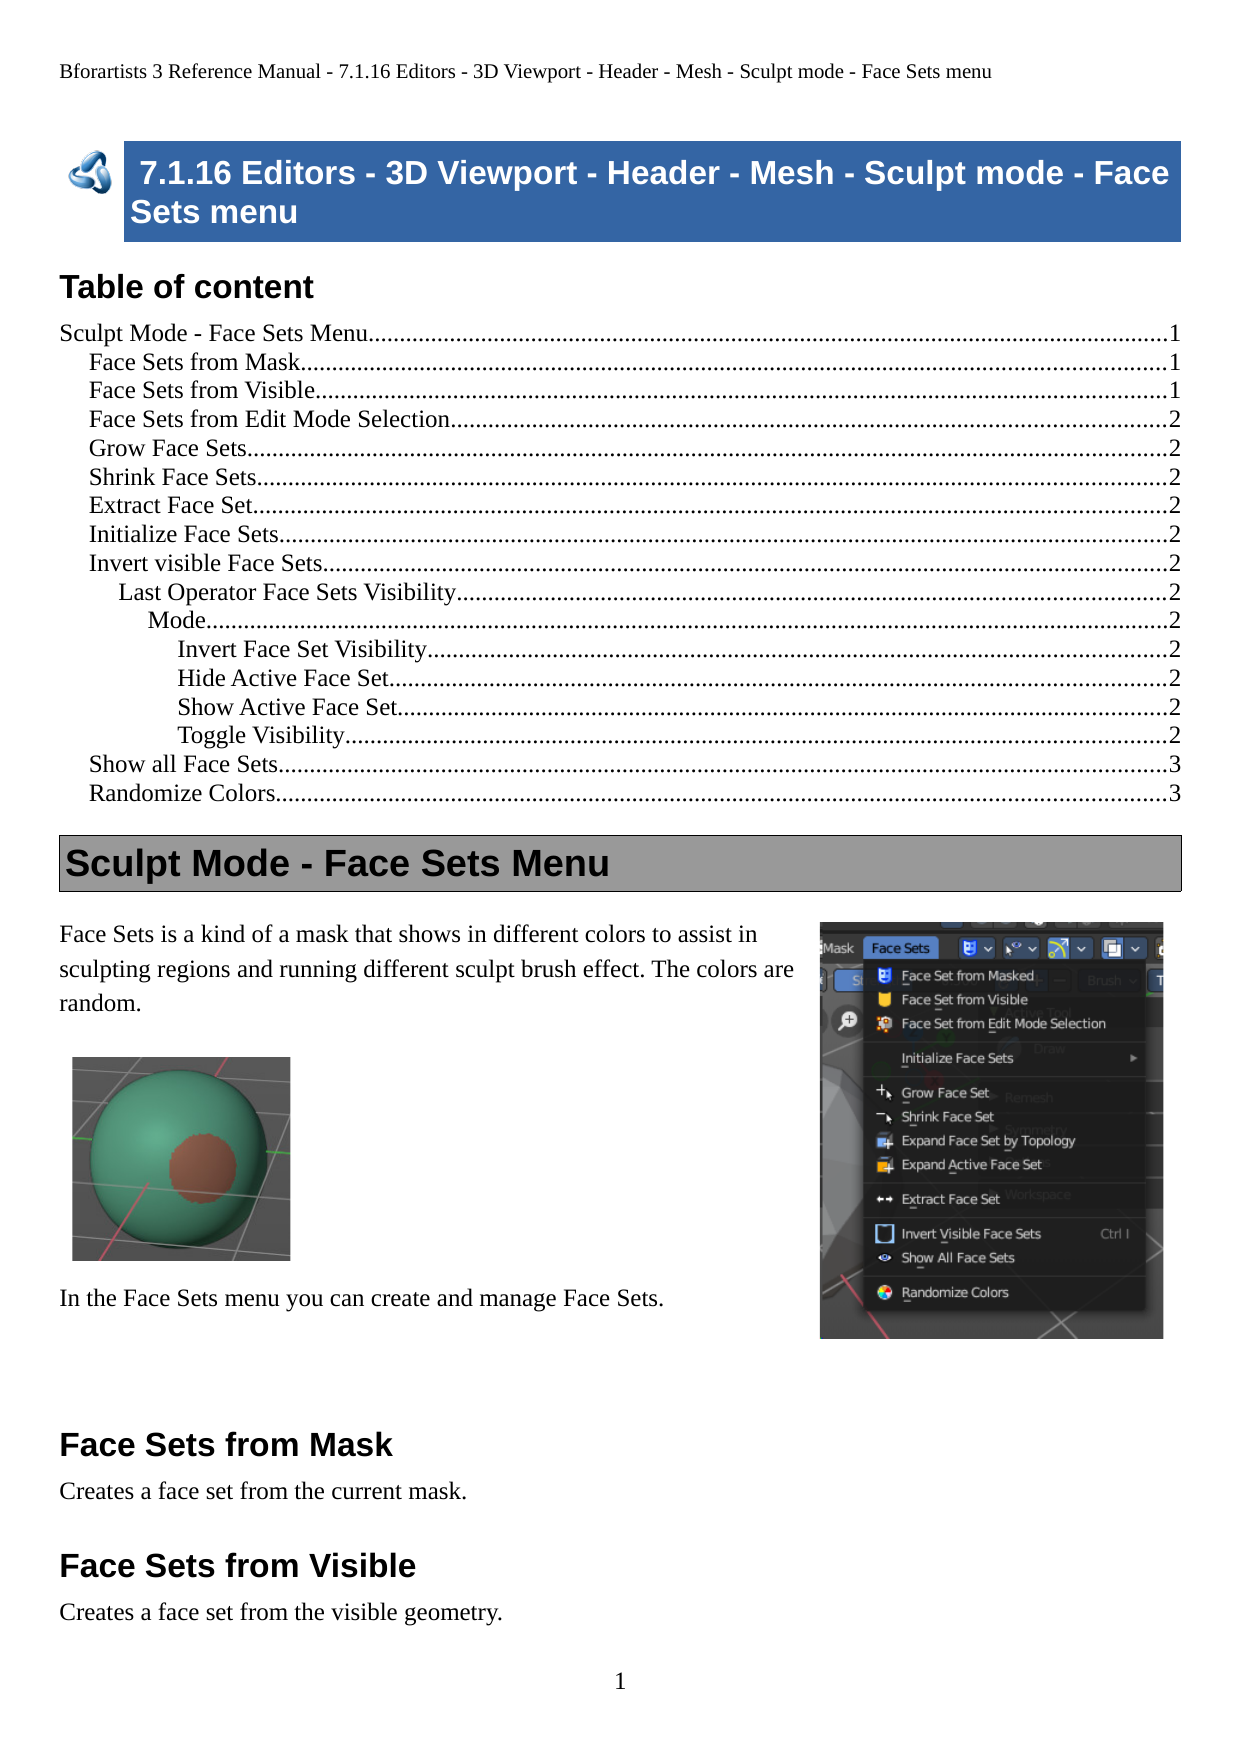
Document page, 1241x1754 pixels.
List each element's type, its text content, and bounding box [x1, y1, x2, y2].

text Mode 2 [147, 605, 1181, 634]
text Toggle Visibility 2 [177, 720, 1181, 749]
text Hide Active Face Set 2 [177, 663, 1181, 692]
table_header Sculpt Mode - Face Sets Menu [60, 836, 1181, 891]
text Initialize Face Sets 2 [88, 519, 1181, 548]
text Invert visible Face Sets 2 [88, 548, 1181, 577]
text Creates a face set from the visible geometry. [59, 1597, 1181, 1626]
picture [819, 922, 1164, 1339]
subtitle Face Sets from Mask [59, 1425, 1181, 1463]
text Creates a face set from the current mask. [59, 1476, 1181, 1504]
table_header [59, 141, 124, 242]
text Face Sets from Mask 1 [88, 347, 1181, 375]
text Last Operator Face Sets Visibility 2 [118, 577, 1181, 605]
text Face Sets is a kind of a mask that shows in different colors to assist in sculpting regions and running different sculpt brush effect. The colors are random. [59, 919, 1181, 1017]
subtitle Face Sets from Visible [59, 1546, 1181, 1584]
text Face Sets from Edit Mode Selection 2 [88, 404, 1181, 433]
text Shrink Face Sets 2 [88, 462, 1181, 490]
text Show all Face Sets 3 [88, 749, 1181, 778]
subtitle Table of content [59, 267, 1181, 305]
text Randomize Colors 3 [88, 778, 1181, 807]
picture [72, 1057, 291, 1261]
text Face Sets from Visible 1 [88, 375, 1181, 404]
text Grow Face Sets 2 [88, 433, 1181, 462]
text Sculpt Mode - Face Sets Menu 1 [59, 318, 1181, 347]
text Invert Face Set Visibility 2 [177, 634, 1181, 663]
text In the Face Sets menu you can create and manage Face Sets. [59, 1283, 819, 1312]
table_header 7.1.16 Editors - 3D Viewport - Header - Mesh - Sculpt mode - Face Sets menu [124, 141, 1181, 242]
picture [65, 147, 114, 197]
text Show Active Face Set 2 [177, 692, 1181, 720]
text Extract Face Set 2 [88, 490, 1181, 519]
